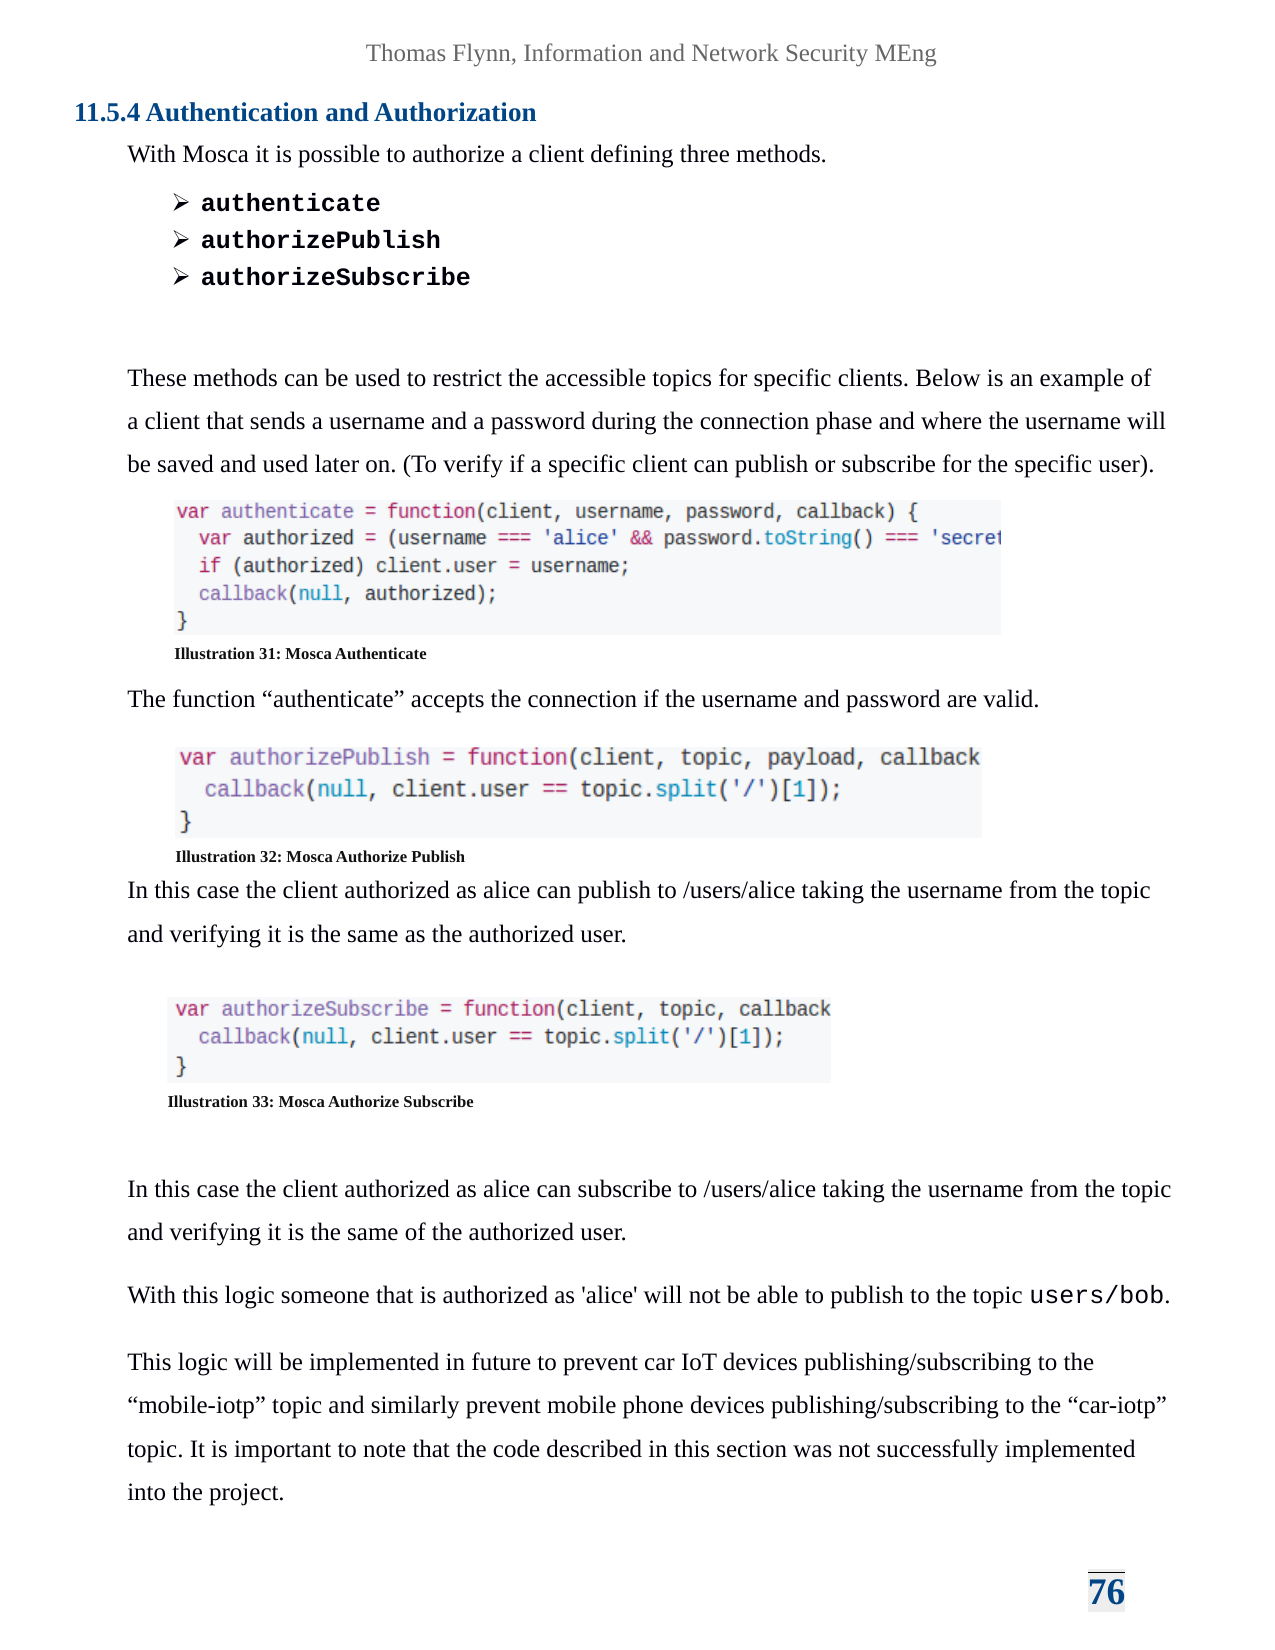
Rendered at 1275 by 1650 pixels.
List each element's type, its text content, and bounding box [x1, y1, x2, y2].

picture [175, 747, 982, 838]
list authorizePublish [171, 225, 1125, 256]
text This logic will be implemented in future to prevent car IoT devices publishing/subscribing to the “mobile-iotp” topic and similarly prevent mobile phone devices publishing/subscribing to the “car-iotp” topic. It is important to note that the code described in this section was not successfully implemented into the project. [127, 1347, 1172, 1506]
subtitle 11.5.4 Authentication and Authorization [74, 96, 1125, 127]
text Illustration 33: Mosca Authorize Subscribe [167, 1083, 831, 1111]
text With this logic someone that is authorized as 'alice' will not be able to publish to the topic users/bob. [127, 1281, 1172, 1311]
text In this case the client authorized as alice can publish to /users/alice taking the username from the topic and verifying it is the same as the authorized user. [127, 876, 1172, 947]
text Illustration 31: Mosca Authenticate [174, 635, 1001, 663]
picture [174, 500, 1001, 635]
text These methods can be used to restrict the accessible topics for specific clients. Below is an example of a client that sends a username and a password during the connection phase and where the username will be saved and used later on. (To verify if a specific client can publish or subscribe for the specific user). [127, 363, 1166, 478]
list authorizeSubscribe [171, 262, 1125, 293]
text Illustration 32: Mosca Authorize Publish [175, 838, 982, 866]
text The function “authenticate” accepts the connection if the username and password are valid. [127, 684, 1125, 713]
text With Mosca it is possible to authorize a client defining three methods. [127, 139, 1125, 168]
picture [167, 997, 831, 1083]
text In this case the client authorized as alice can subscribe to /users/alice taking the username from the topic and verifying it is the same of the authorized user. [127, 1174, 1172, 1246]
list authenticate [171, 188, 1125, 219]
